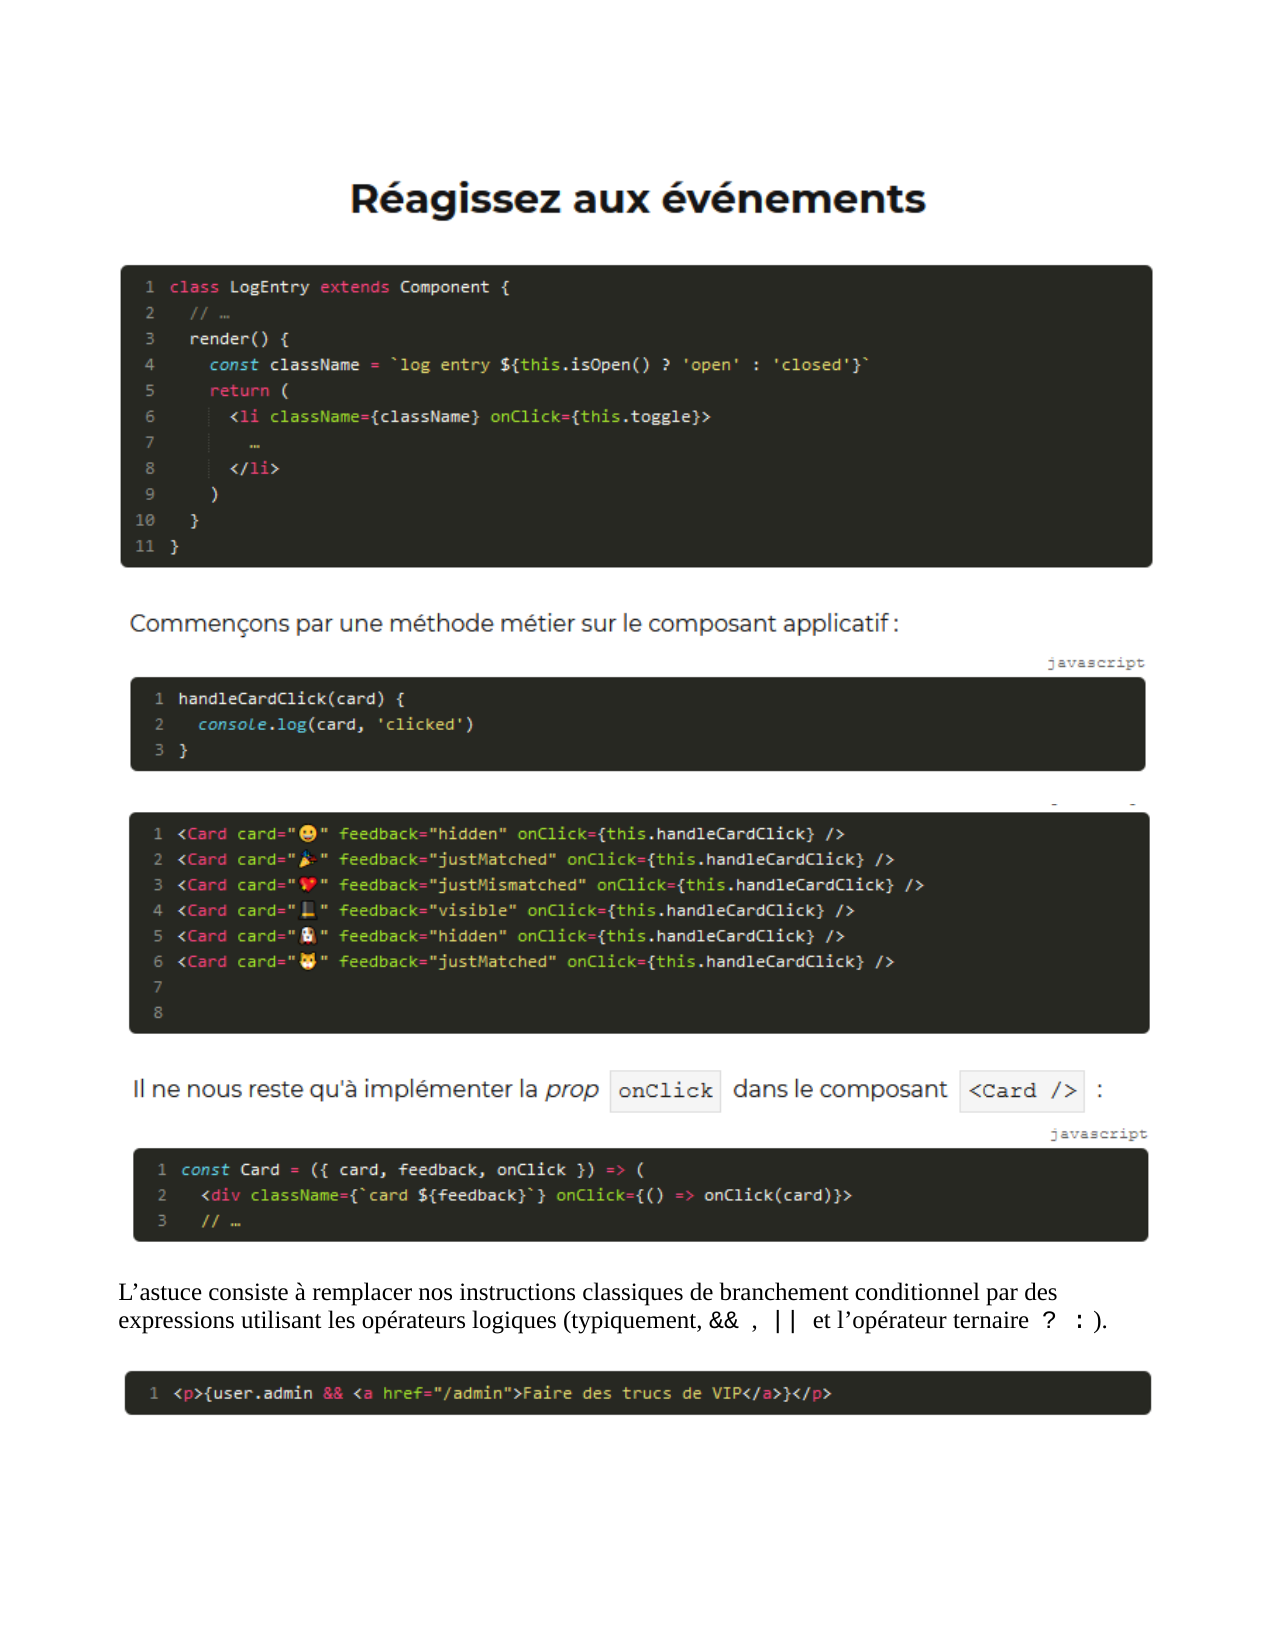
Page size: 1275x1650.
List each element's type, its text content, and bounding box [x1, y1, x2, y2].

text L’astuce consiste à remplacer nos instructions classiques de branchement conditionnel par des expressions utilisant les opérateurs logiques (typiquement, && , || et l’opérateur ternaire ? : ). [118, 1277, 1157, 1336]
picture [118, 1069, 1157, 1249]
picture [118, 600, 1157, 777]
picture [118, 261, 1157, 572]
picture [341, 175, 934, 229]
picture [118, 1364, 1157, 1418]
picture [118, 804, 1157, 1041]
